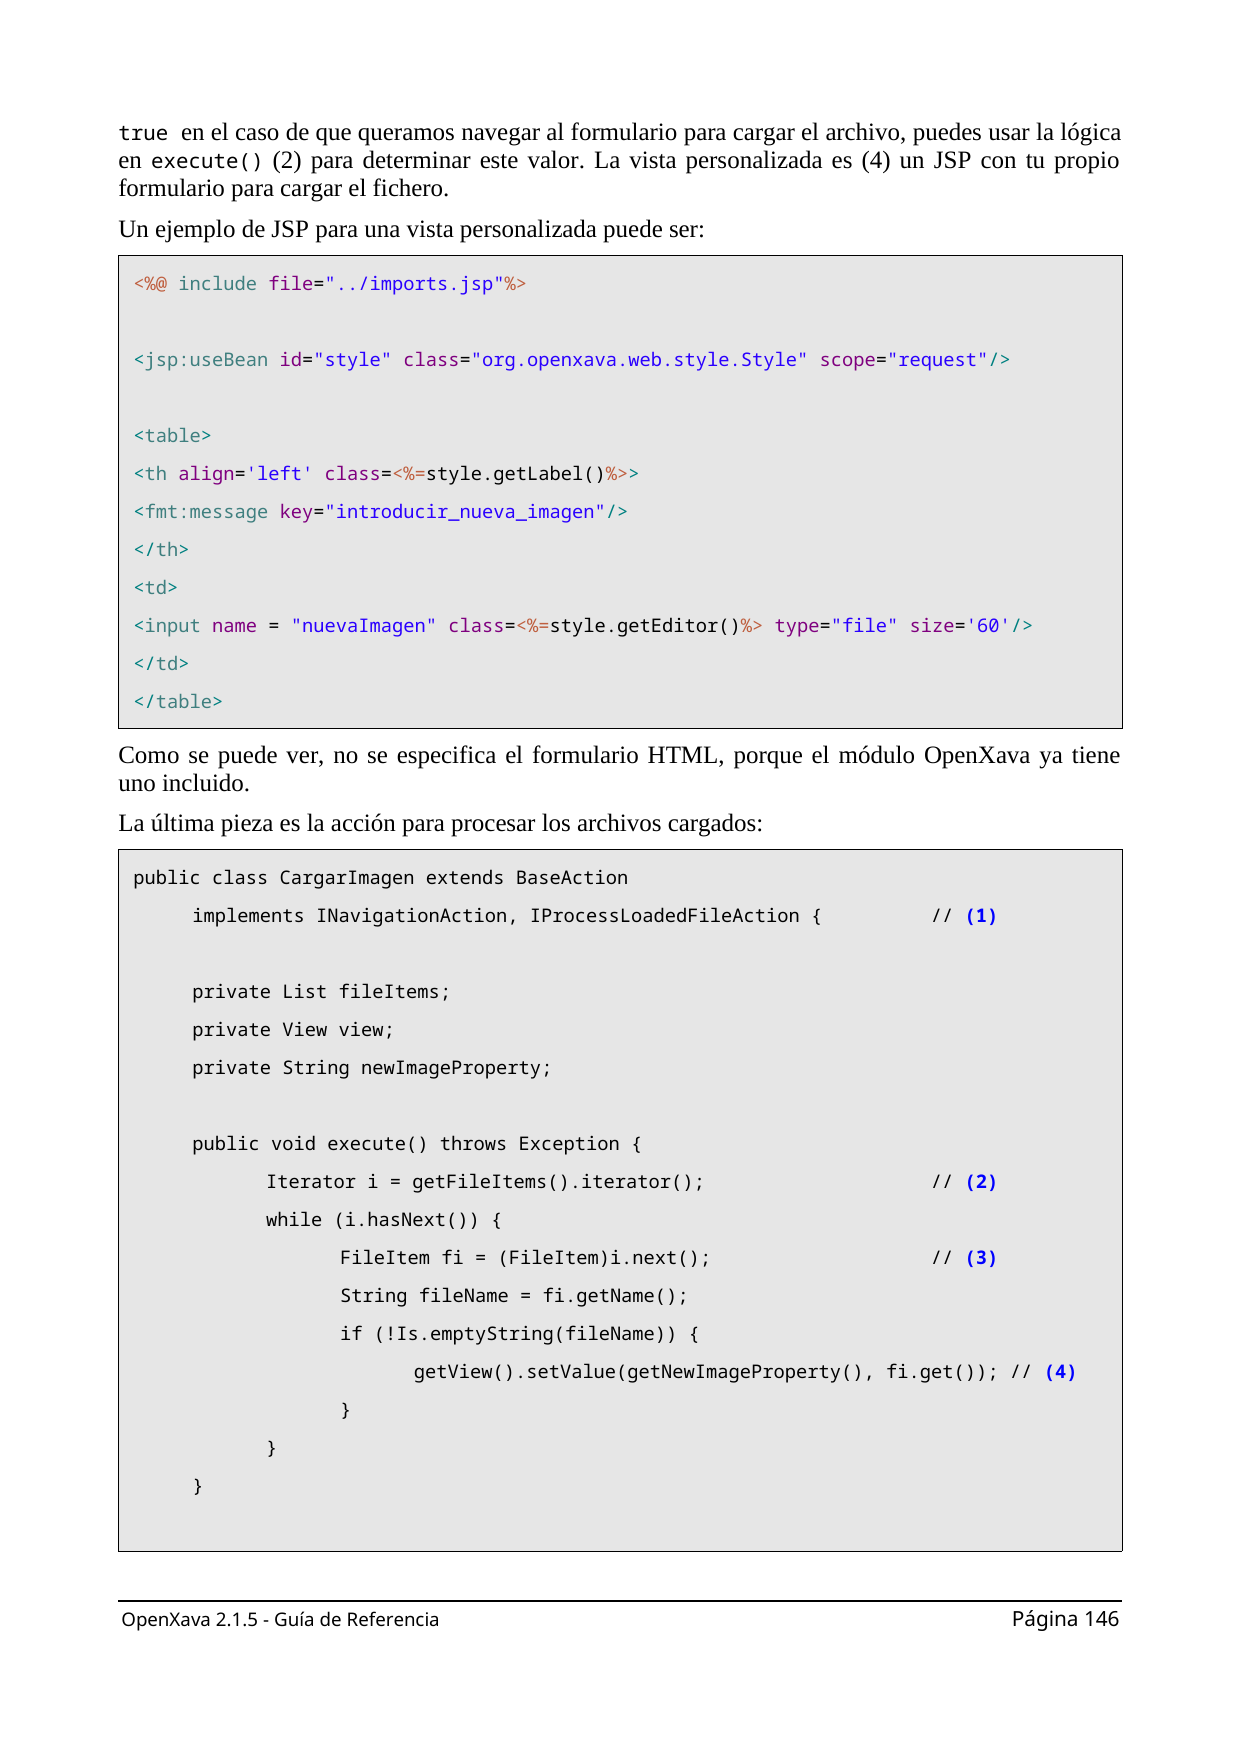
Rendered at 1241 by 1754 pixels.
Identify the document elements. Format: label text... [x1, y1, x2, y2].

text public class CargarImagen extends BaseAction [119, 850, 1122, 887]
text Iterator i = getFileItems().iterator(); // (2) [119, 1153, 1122, 1191]
text </td> [119, 635, 1122, 673]
text <jsp:useBean id="style" class="org.openxava.web.style.Style" scope="request"/> [119, 331, 1122, 369]
text getView().setValue(getNewImageProperty(), fi.get()); // (4) [119, 1343, 1122, 1381]
text implements INavigationAction, IProcessLoadedFileAction { // (1) [119, 887, 1122, 925]
text if (!Is.emptyString(fileName)) { [119, 1305, 1122, 1343]
text private View view; [119, 1001, 1122, 1039]
text </table> [119, 673, 1122, 728]
text public void execute() throws Exception { [119, 1115, 1122, 1153]
text private List fileItems; [119, 963, 1122, 1001]
text private String newImageProperty; [119, 1039, 1122, 1077]
text true en el caso de que queramos navegar al formulario para cargar el archivo, puedes usar la lógica en execute() (2) para determinar este valor. La vista personalizada es (4) un JSP con tu propio formulario para cargar el fichero. [118, 118, 1122, 202]
text FileItem fi = (FileItem)i.next(); // (3) [119, 1229, 1122, 1267]
text <fmt:message key="introducir_nueva_imagen"/> [119, 483, 1122, 521]
text </th> [119, 521, 1122, 559]
text <td> [119, 559, 1122, 597]
text String fileName = fi.getName(); [119, 1267, 1122, 1305]
text <input name = "nuevaImagen" class=<%=style.getEditor()%> type="file" size='60'/> [119, 597, 1122, 635]
text <th align='left' class=<%=style.getLabel()%>> [119, 445, 1122, 483]
text } [119, 1457, 1122, 1496]
text while (i.hasNext()) { [119, 1191, 1122, 1229]
text Un ejemplo de JSP para una vista personalizada puede ser: [118, 215, 1122, 242]
text <table> [119, 407, 1122, 445]
text La última pieza es la acción para procesar los archivos cargados: [118, 809, 1122, 837]
text } [119, 1419, 1122, 1457]
text Como se puede ver, no se especifica el formulario HTML, porque el módulo OpenXava ya tiene uno incluido. [118, 741, 1122, 796]
text } [119, 1381, 1122, 1419]
text <%@ include file="../imports.jsp"%> [119, 256, 1122, 293]
